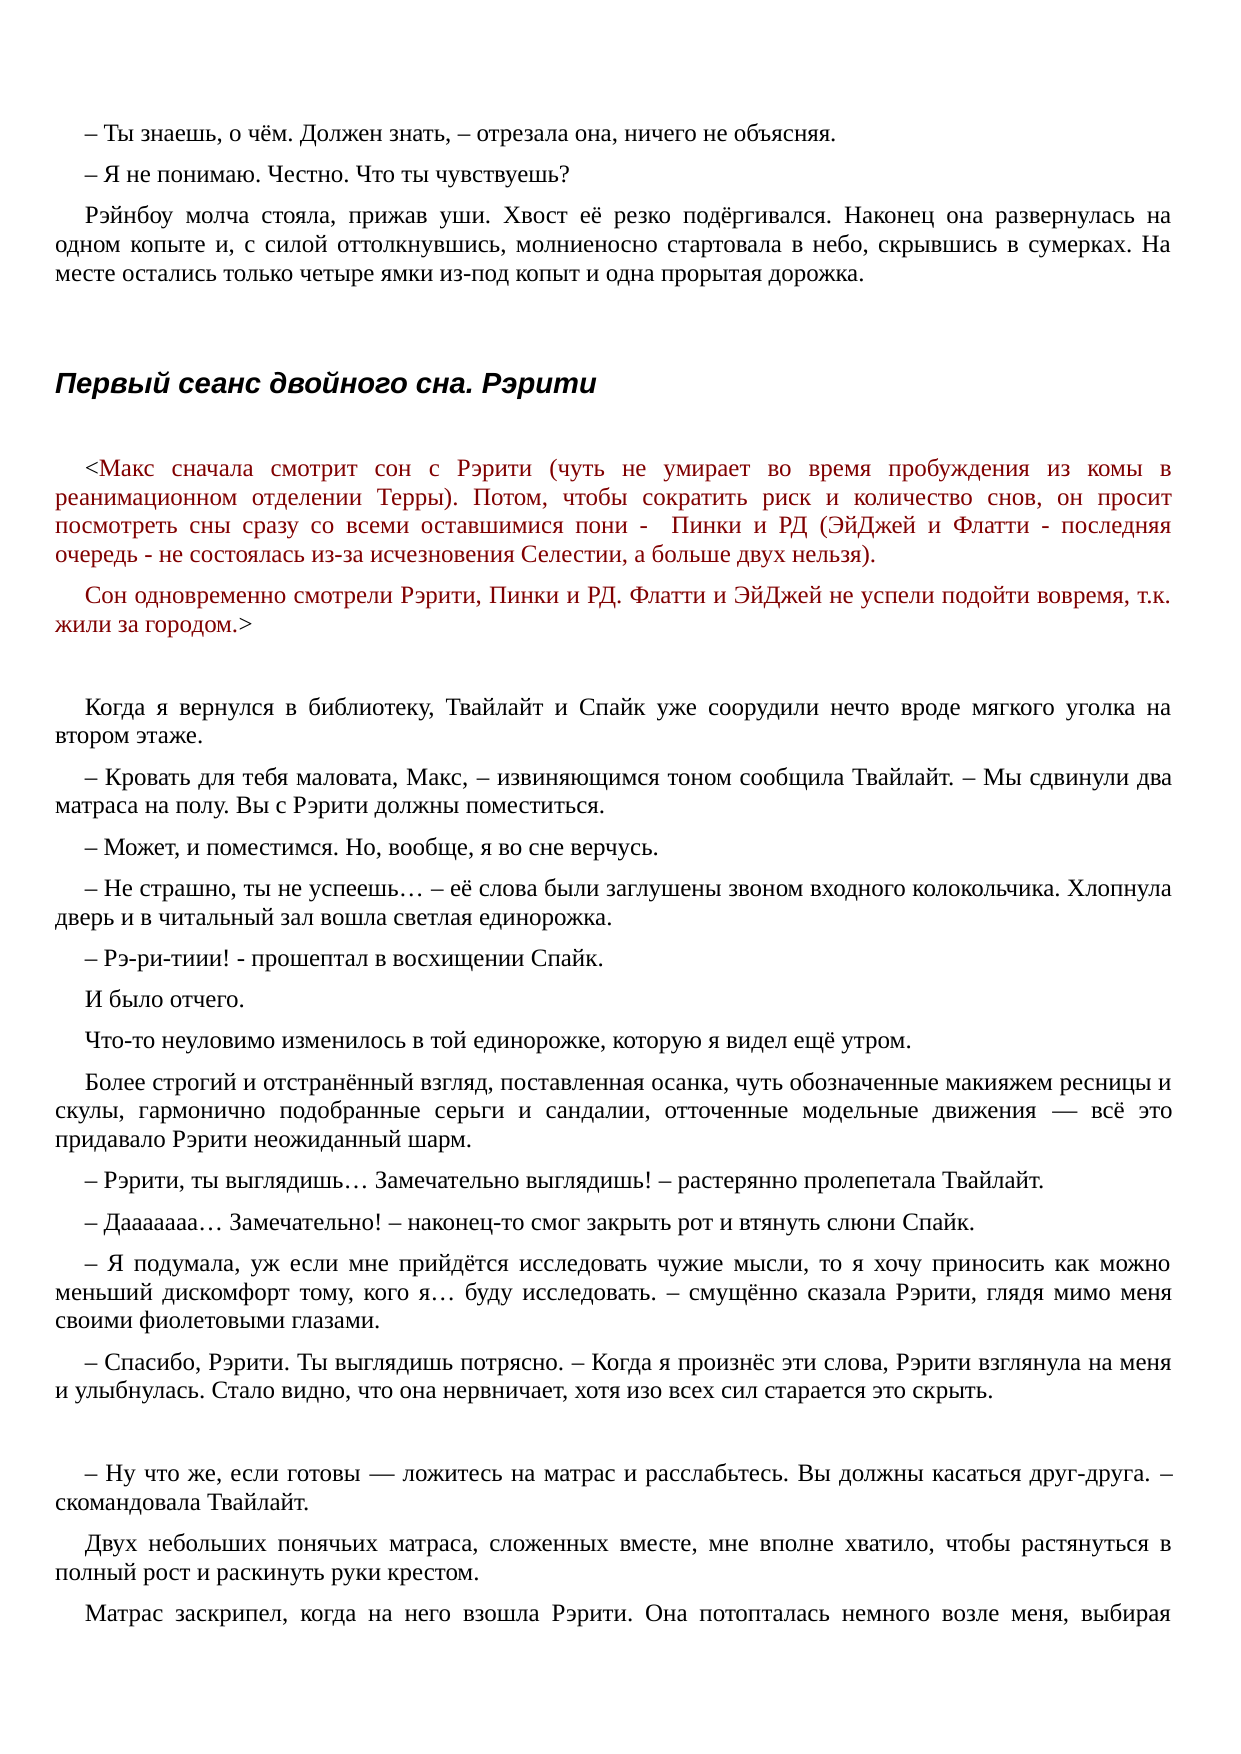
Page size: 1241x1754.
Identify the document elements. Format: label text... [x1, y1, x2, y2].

text Рэйнбоу молча стояла, прижав уши. Хвост её резко подёргивался. Наконец она развернулась на одном копыте и, с силой оттолкнувшись, молниеносно стартовала в небо, скрывшись в сумерках. На месте остались только четыре ямки из-под копыт и одна прорытая дорожка. [55, 201, 1172, 287]
text – Рэрити, ты выглядишь… Замечательно выглядишь! – растерянно пролепетала Твайлайт. [55, 1165, 1172, 1194]
text И было отчего. [55, 984, 1172, 1013]
text <Макс сначала смотрит сон с Рэрити (чуть не умирает во время пробуждения из комы в реанимационном отделении Терры). Потом, чтобы сократить риск и количество снов, он просит посмотреть сны сразу со всеми оставшимися пони - Пинки и РД (ЭйДжей и Флатти - последняя очередь - не состоялась из-за исчезновения Селестии, а больше двух нельзя). [55, 453, 1172, 568]
text Двух небольших понячьих матраса, сложенных вместе, мне вполне хватило, чтобы растянуться в полный рост и раскинуть руки крестом. [55, 1528, 1172, 1585]
text – Я не понимаю. Честно. Что ты чувствуешь? [55, 159, 1172, 188]
text Более строгий и отстранённый взгляд, поставленная осанка, чуть обозначенные макияжем ресницы и скулы, гармонично подобранные серьги и сандалии, отточенные модельные движения — всё это придавало Рэрити неожиданный шарм. [55, 1067, 1172, 1153]
text – Я подумала, уж если мне прийдётся исследовать чужие мысли, то я хочу приносить как можно меньший дискомфорт тому, кого я… буду исследовать. – смущённо сказала Рэрити, глядя мимо меня своими фиолетовыми глазами. [55, 1248, 1172, 1334]
subtitle Первый сеанс двойного сна. Рэрити [55, 366, 1172, 399]
text – Ну что же, если готовы — ложитесь на матрас и расслабьтесь. Вы должны касаться друг-друга. – скомандовала Твайлайт. [55, 1458, 1172, 1515]
text – Кровать для тебя маловата, Макс, – извиняющимся тоном сообщила Твайлайт. – Мы сдвинули два матраса на полу. Вы с Рэрити должны поместиться. [55, 762, 1172, 819]
text Сон одновременно смотрели Рэрити, Пинки и РД. Флатти и ЭйДжей не успели подойти вовремя, т.к. жили за городом.> [55, 580, 1172, 638]
text – Ты знаешь, о чём. Должен знать, – отрезала она, ничего не объясняя. [55, 118, 1172, 147]
text – Рэ-ри-тиии! - прошептал в восхищении Спайк. [55, 943, 1172, 972]
text – Дааааааа… Замечательно! – наконец-то смог закрыть рот и втянуть слюни Спайк. [55, 1207, 1172, 1235]
text – Спасибо, Рэрити. Ты выглядишь потрясно. – Когда я произнёс эти слова, Рэрити взглянула на меня и улыбнулась. Стало видно, что она нервничает, хотя изо всех сил старается это скрыть. [55, 1347, 1172, 1404]
text Что-то неуловимо изменилось в той единорожке, которую я видел ещё утром. [55, 1025, 1172, 1054]
text – Не страшно, ты не успеешь… – её слова были заглушены звоном входного колокольчика. Хлопнула дверь и в читальный зал вошла светлая единорожка. [55, 873, 1172, 930]
text Когда я вернулся в библиотеку, Твайлайт и Спайк уже соорудили нечто вроде мягкого уголка на втором этаже. [55, 692, 1172, 749]
text – Может, и поместимся. Но, вообще, я во сне верчусь. [55, 832, 1172, 860]
text Матрас заскрипел, когда на него взошла Рэрити. Она потопталась немного возле меня, выбирая [55, 1598, 1172, 1627]
